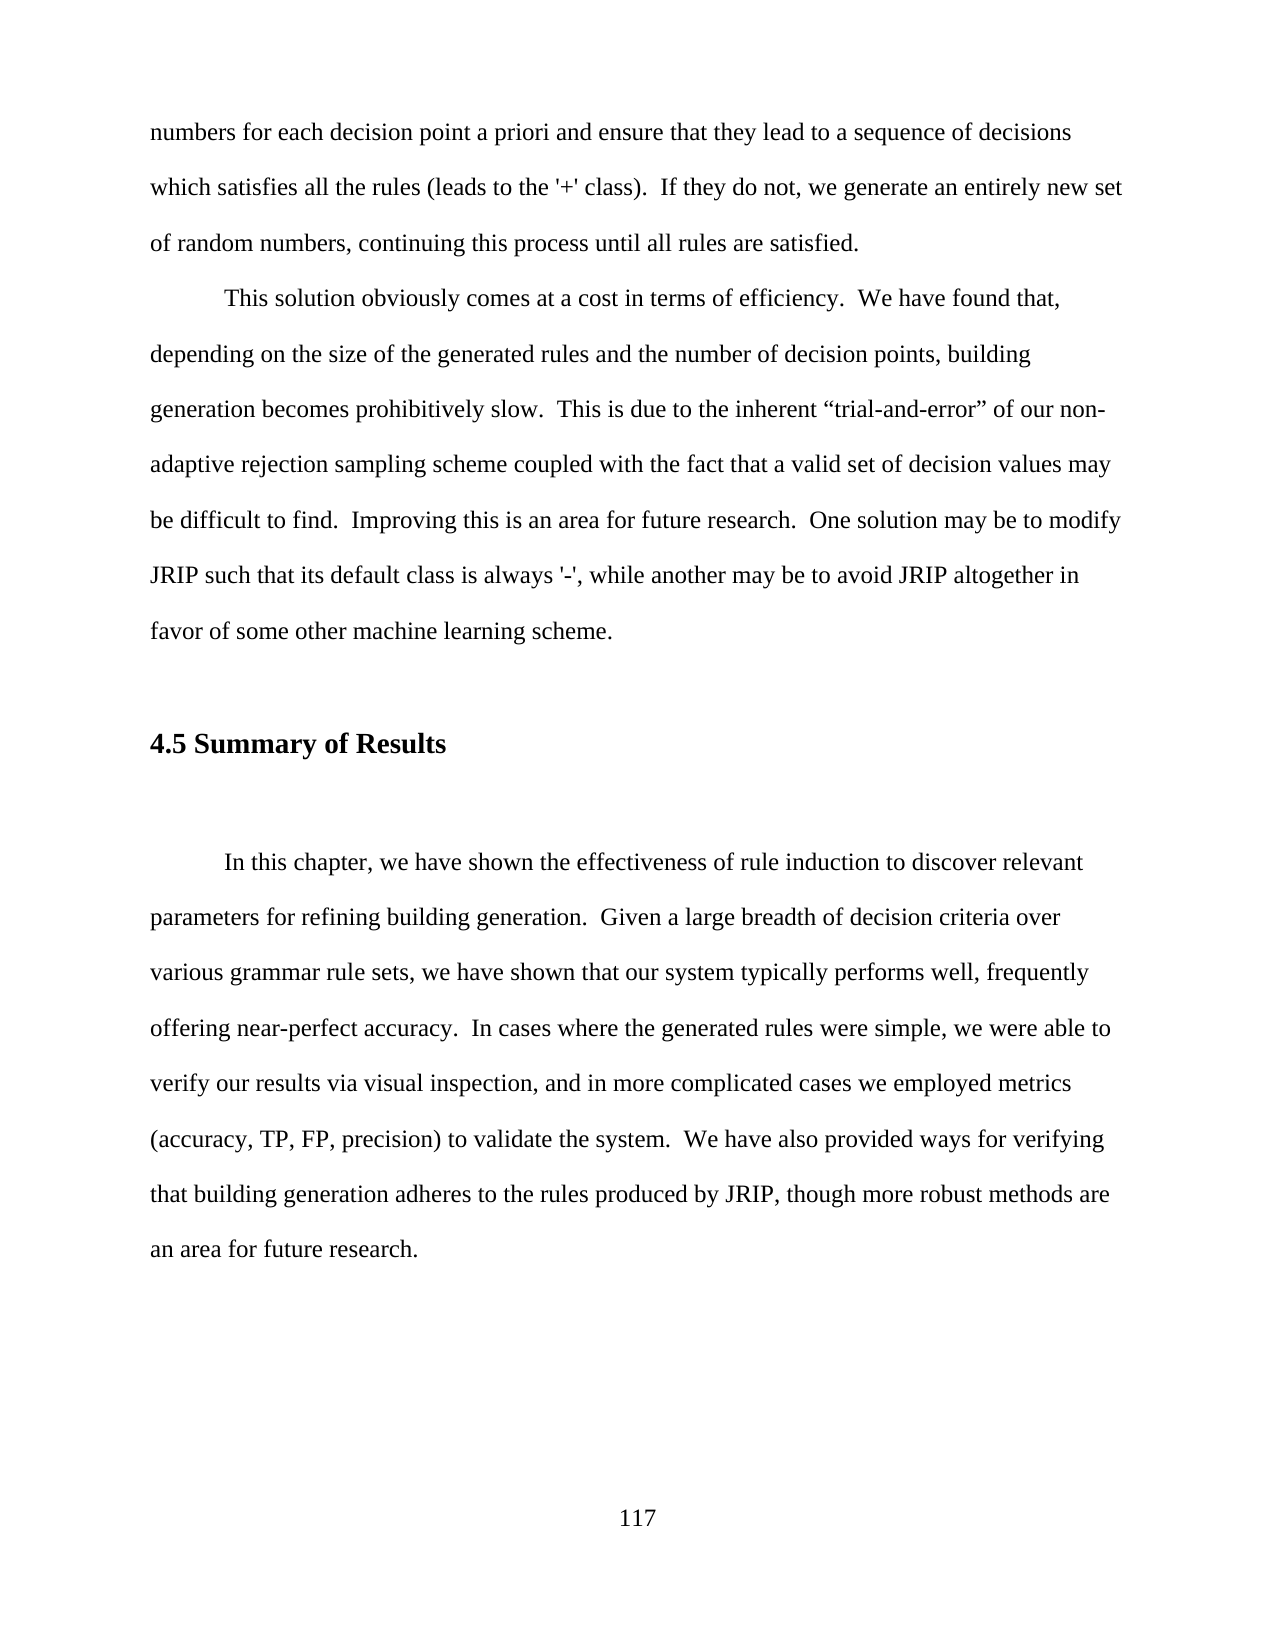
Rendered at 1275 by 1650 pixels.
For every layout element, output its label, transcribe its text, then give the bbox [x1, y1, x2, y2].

text In this chapter, we have shown the effectiveness of rule induction to discover relevant parameters for refining building generation. Given a large breadth of decision criteria over various grammar rule sets, we have shown that our system typically performs well, frequently offering near-perfect accuracy. In cases where the generated rules were simple, we were able to verify our results via visual inspection, and in more complicated cases we employed metrics (accuracy, TP, FP, precision) to validate the system. We have also provided ways for verifying that building generation adheres to the rules produced by JRIP, though more robust methods are an area for future research. [150, 848, 1125, 1263]
text numbers for each decision point a priori and ensure that they lead to a sequence of decisions which satisfies all the rules (leads to the '+' class). If they do not, we generate an entirely new set of random numbers, continuing this process until all rules are satisfied. [150, 118, 1125, 257]
text 4.5 Summary of Results [150, 728, 1125, 760]
text This solution obviously comes at a cost in terms of efficiency. We have found that, depending on the size of the generated rules and the number of decision points, building generation becomes prohibitively slow. This is due to the inherent “trial-and-error” of our non-adaptive rejection sampling scheme coupled with the fact that a valid set of decision values may be difficult to find. Improving this is an area for future research. One solution may be to modify JRIP such that its default class is always '-', while another may be to avoid JRIP altogether in favor of some other machine learning scheme. [150, 284, 1125, 644]
